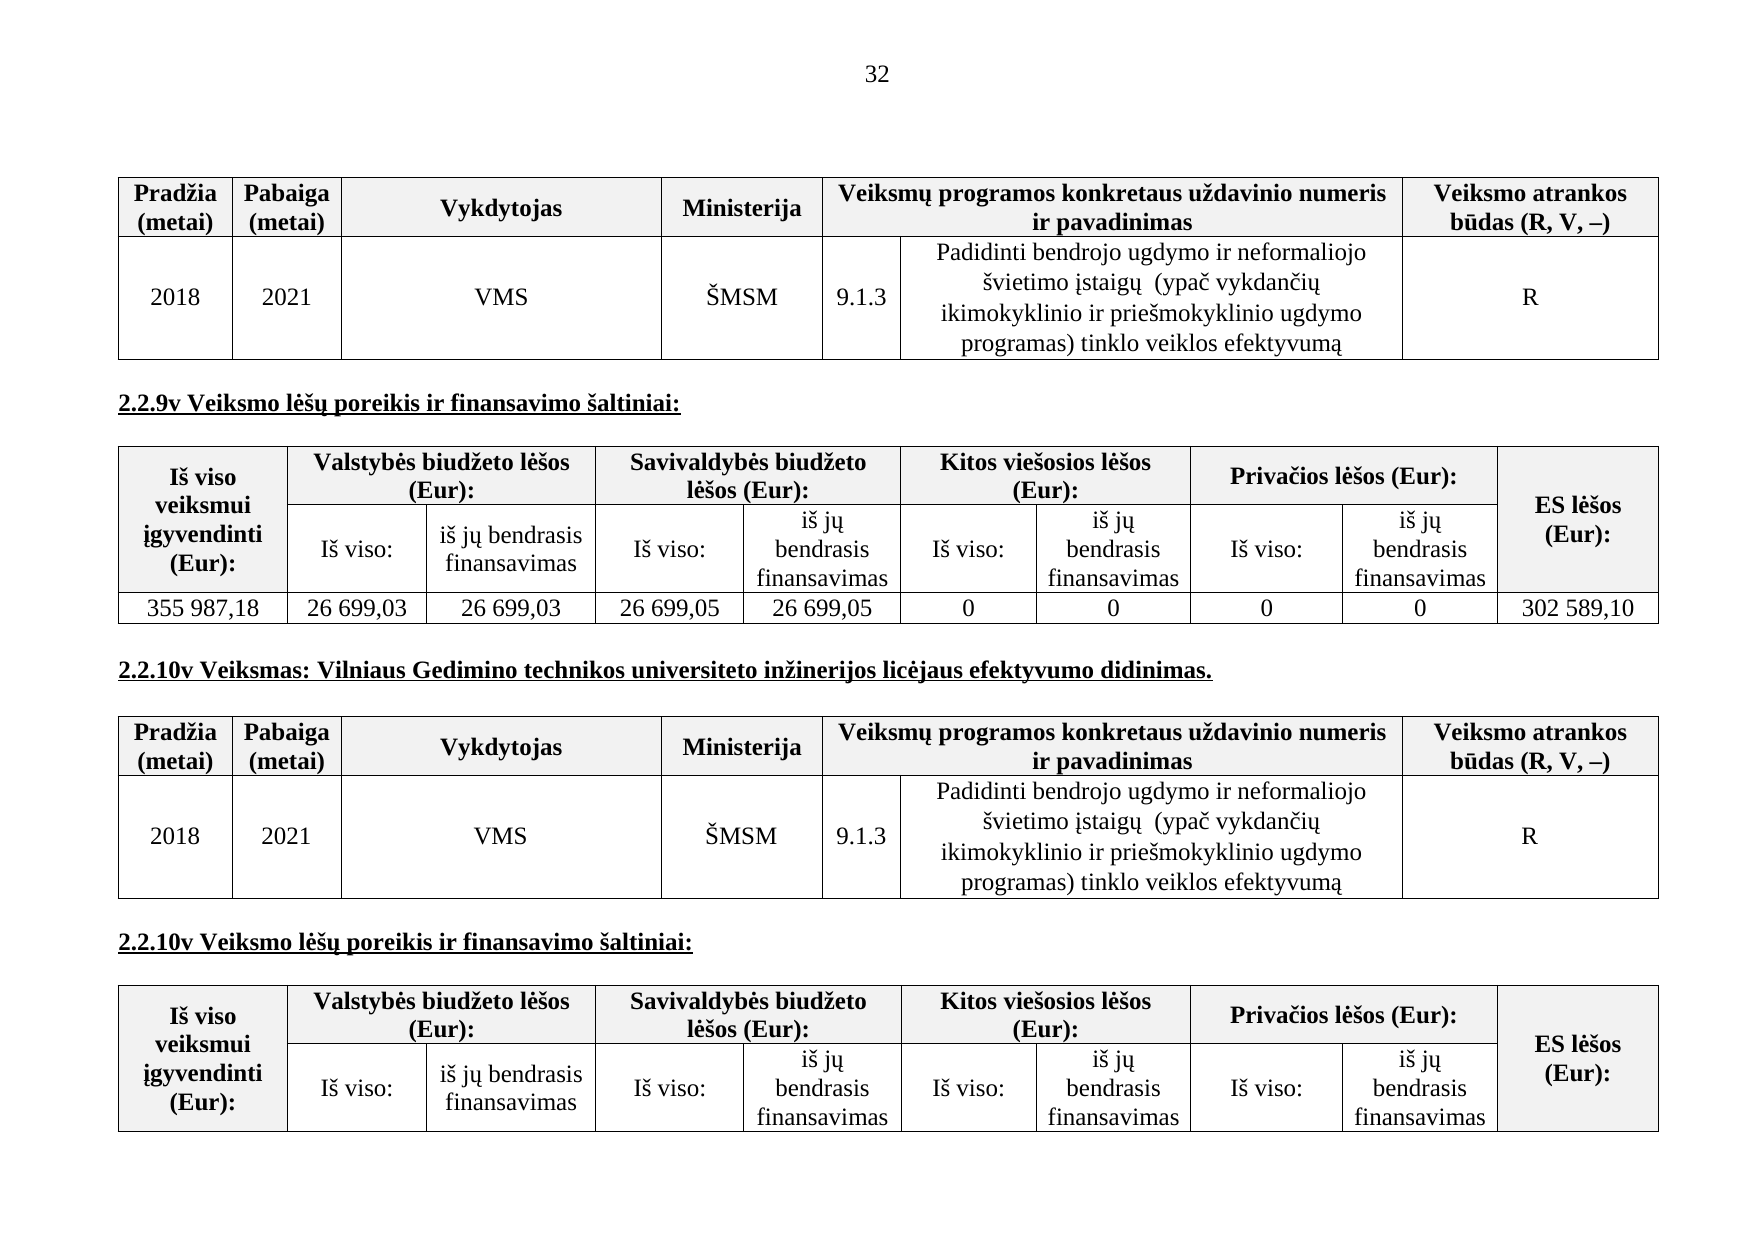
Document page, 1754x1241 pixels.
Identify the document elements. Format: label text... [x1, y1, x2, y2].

table_cell 2021 [233, 776, 341, 897]
table_cell 2021 [233, 237, 341, 358]
table_cell ŠMSM [662, 776, 822, 897]
table_cell Iš viso: [596, 1044, 743, 1131]
table_cell 302 589,10 [1498, 593, 1658, 623]
table_cell iš jų bendrasis finansavimas [427, 505, 595, 592]
table_header Savivaldybės biudžeto lėšos (Eur): [596, 986, 901, 1043]
table_header Vykdytojas [342, 178, 661, 236]
table_cell 9.1.3 [823, 237, 900, 358]
table_cell 26 699,03 [288, 593, 426, 623]
table_header Savivaldybės biudžeto lėšos (Eur): [596, 447, 900, 504]
table_cell 26 699,05 [596, 593, 743, 623]
table_cell 355 987,18 [119, 593, 287, 623]
table_header Pradžia (metai) [119, 178, 232, 236]
table_cell iš jų bendrasis finansavimas [744, 1044, 901, 1131]
text 2.2.9v Veiksmo lėšų poreikis ir finansavimo šaltiniai: [118, 388, 1636, 417]
table_header Veiksmų programos konkretaus uždavinio numeris ir pavadinimas [823, 178, 1402, 236]
table_cell iš jų bendrasis finansavimas [1037, 505, 1190, 592]
table_cell iš jų bendrasis finansavimas [427, 1044, 595, 1131]
table_cell Iš viso: [288, 505, 426, 592]
table_header ES lėšos (Eur): [1498, 986, 1658, 1131]
table_cell R [1403, 237, 1658, 358]
table_cell Iš viso: [901, 505, 1036, 592]
table_cell 26 699,03 [427, 593, 595, 623]
table_header Iš viso veiksmui įgyvendinti (Eur): [119, 986, 287, 1131]
table_cell 9.1.3 [823, 776, 900, 897]
table_header Kitos viešosios lėšos (Eur): [901, 447, 1190, 504]
table_cell iš jų bendrasis finansavimas [1343, 505, 1497, 592]
table_cell Iš viso: [288, 1044, 426, 1131]
table_cell iš jų bendrasis finansavimas [1343, 1044, 1497, 1131]
table_cell 0 [901, 593, 1036, 623]
text 2.2.10v Veiksmas: Vilniaus Gedimino technikos universiteto inžinerijos licėjaus efektyvumo didinimas. [118, 655, 1636, 683]
table_cell 26 699,05 [744, 593, 900, 623]
table_cell iš jų bendrasis finansavimas [744, 505, 900, 592]
table_header Ministerija [662, 178, 822, 236]
table_header Veiksmo atrankos būdas (R, V, –) [1403, 178, 1658, 236]
table_cell 0 [1037, 593, 1190, 623]
table_cell VMS [342, 237, 661, 358]
table_header Veiksmų programos konkretaus uždavinio numeris ir pavadinimas [823, 717, 1402, 775]
table_cell Iš viso: [1191, 1044, 1342, 1131]
table_cell Iš viso: [902, 1044, 1036, 1131]
table_cell Iš viso: [596, 505, 743, 592]
table_cell ŠMSM [662, 237, 822, 358]
table_header Privačios lėšos (Eur): [1191, 447, 1497, 504]
text 2.2.10v Veiksmo lėšų poreikis ir finansavimo šaltiniai: [118, 927, 1636, 956]
table_cell 2018 [119, 237, 232, 358]
table_cell Iš viso: [1191, 505, 1342, 592]
table_header Pabaiga (metai) [233, 178, 341, 236]
table_cell iš jų bendrasis finansavimas [1037, 1044, 1190, 1131]
table_header Privačios lėšos (Eur): [1191, 986, 1497, 1043]
table_cell R [1403, 776, 1658, 897]
table_header Pradžia (metai) [119, 717, 232, 775]
table_cell 0 [1191, 593, 1342, 623]
table_header Veiksmo atrankos būdas (R, V, –) [1403, 717, 1658, 775]
table_header Valstybės biudžeto lėšos (Eur): [288, 447, 595, 504]
table_cell Padidinti bendrojo ugdymo ir neformaliojo švietimo įstaigų (ypač vykdančių ikimokyklinio ir priešmokyklinio ugdymo programas) tinklo veiklos efektyvumą [901, 776, 1402, 897]
table_header Pabaiga (metai) [233, 717, 341, 775]
table_header Iš viso veiksmui įgyvendinti (Eur): [119, 447, 287, 592]
table_header ES lėšos (Eur): [1498, 447, 1658, 592]
table_header Vykdytojas [342, 717, 661, 775]
table_cell VMS [342, 776, 661, 897]
table_cell Padidinti bendrojo ugdymo ir neformaliojo švietimo įstaigų (ypač vykdančių ikimokyklinio ir priešmokyklinio ugdymo programas) tinklo veiklos efektyvumą [901, 237, 1402, 358]
table_cell 0 [1343, 593, 1497, 623]
table_cell 2018 [119, 776, 232, 897]
table_header Ministerija [662, 717, 822, 775]
table_header Valstybės biudžeto lėšos (Eur): [288, 986, 595, 1043]
table_header Kitos viešosios lėšos (Eur): [902, 986, 1190, 1043]
